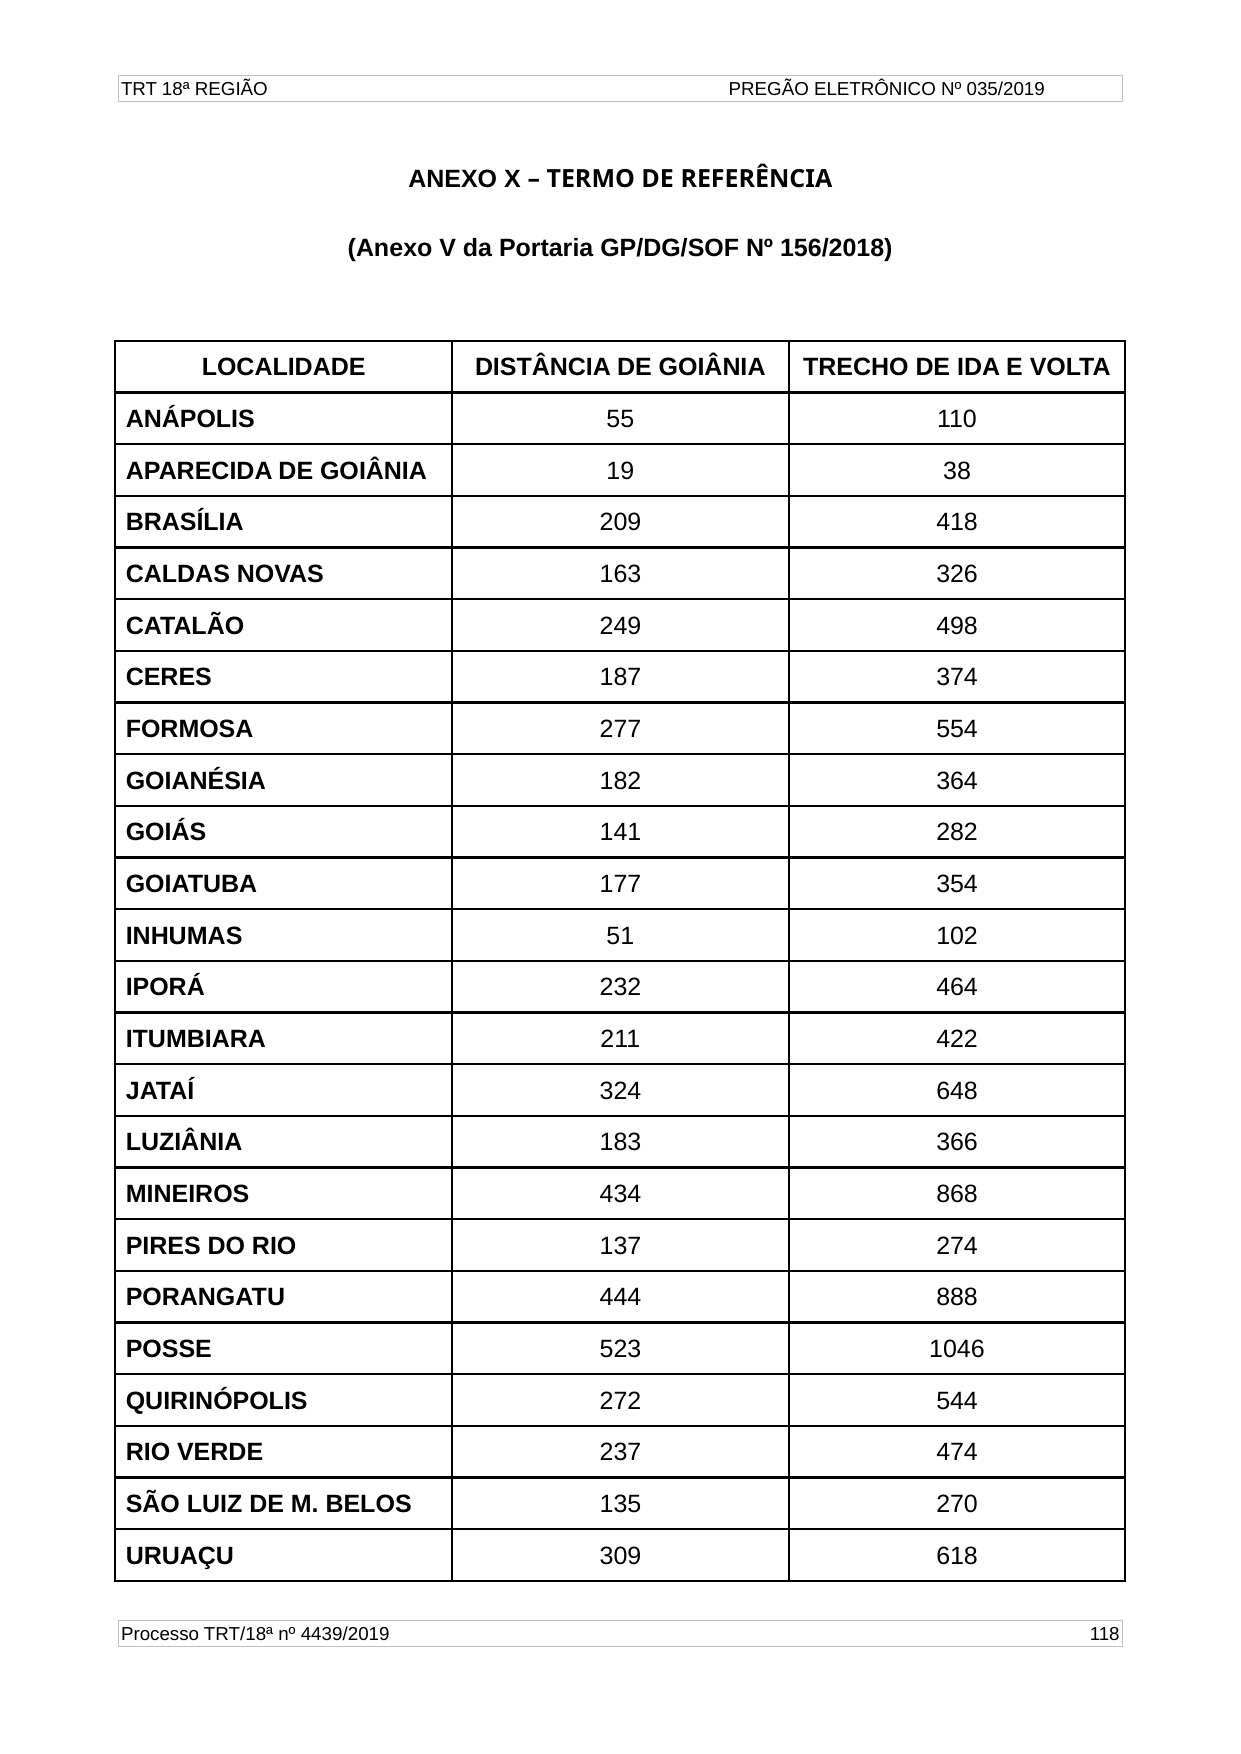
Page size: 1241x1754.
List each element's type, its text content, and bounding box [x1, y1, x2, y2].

table_cell JATAÍ [116, 1065, 451, 1115]
table_cell 309 [453, 1530, 788, 1580]
table_cell LUZIÂNIA [116, 1117, 451, 1166]
table_cell 274 [790, 1220, 1124, 1270]
table_cell 137 [453, 1220, 788, 1270]
table_header DISTÂNCIA DE GOIÂNIA [453, 342, 788, 391]
table_cell 418 [790, 497, 1124, 546]
table_cell 51 [453, 910, 788, 960]
table_cell 326 [790, 549, 1124, 598]
table_header LOCALIDADE [116, 342, 451, 391]
table_cell SÃO LUIZ DE M. BELOS [116, 1479, 451, 1528]
table_cell INHUMAS [116, 910, 451, 960]
table_cell 374 [790, 652, 1124, 701]
table_cell 464 [790, 962, 1124, 1011]
table_cell 888 [790, 1272, 1124, 1321]
table_cell PIRES DO RIO [116, 1220, 451, 1270]
table_cell 648 [790, 1065, 1124, 1115]
table_cell 364 [790, 755, 1124, 805]
table_cell CERES [116, 652, 451, 701]
text (Anexo V da Portaria GP/DG/SOF Nº 156/2018) [118, 233, 1122, 261]
table_cell 422 [790, 1014, 1124, 1063]
table_cell 498 [790, 600, 1124, 650]
table_cell GOIANÉSIA [116, 755, 451, 805]
table_cell 324 [453, 1065, 788, 1115]
table_cell 38 [790, 445, 1124, 495]
table_cell GOIATUBA [116, 859, 451, 908]
table_cell 135 [453, 1479, 788, 1528]
table_cell ITUMBIARA [116, 1014, 451, 1063]
table_cell BRASÍLIA [116, 497, 451, 546]
table_cell 354 [790, 859, 1124, 908]
table_cell 183 [453, 1117, 788, 1166]
table_cell PORANGATU [116, 1272, 451, 1321]
table_cell 868 [790, 1169, 1124, 1218]
table_cell 434 [453, 1169, 788, 1218]
table_cell 141 [453, 807, 788, 856]
table_cell GOIÁS [116, 807, 451, 856]
table_cell 211 [453, 1014, 788, 1063]
table_cell 163 [453, 549, 788, 598]
table_cell 282 [790, 807, 1124, 856]
table_cell 618 [790, 1530, 1124, 1580]
table_header TRECHO DE IDA E VOLTA [790, 342, 1124, 391]
table_cell 249 [453, 600, 788, 650]
table_cell 1046 [790, 1324, 1124, 1373]
table_cell QUIRINÓPOLIS [116, 1375, 451, 1425]
table_cell 523 [453, 1324, 788, 1373]
table_cell 554 [790, 704, 1124, 753]
table_cell POSSE [116, 1324, 451, 1373]
table_cell 19 [453, 445, 788, 495]
table_cell 277 [453, 704, 788, 753]
table_cell 55 [453, 394, 788, 443]
table_cell 237 [453, 1427, 788, 1476]
table_cell APARECIDA DE GOIÂNIA [116, 445, 451, 495]
table_cell 366 [790, 1117, 1124, 1166]
table_cell URUAÇU [116, 1530, 451, 1580]
table_cell 272 [453, 1375, 788, 1425]
table_cell CALDAS NOVAS [116, 549, 451, 598]
table_cell 102 [790, 910, 1124, 960]
table_cell FORMOSA [116, 704, 451, 753]
table_cell MINEIROS [116, 1169, 451, 1218]
text ANEXO X – TERMO DE REFERÊNCIA [118, 161, 1122, 195]
table_cell IPORÁ [116, 962, 451, 1011]
table_cell 474 [790, 1427, 1124, 1476]
table_cell 232 [453, 962, 788, 1011]
table_cell 209 [453, 497, 788, 546]
table_cell CATALÃO [116, 600, 451, 650]
table_cell ANÁPOLIS [116, 394, 451, 443]
table_cell 270 [790, 1479, 1124, 1528]
table_cell 444 [453, 1272, 788, 1321]
table_cell 187 [453, 652, 788, 701]
table_cell 110 [790, 394, 1124, 443]
table_cell 182 [453, 755, 788, 805]
table_cell 177 [453, 859, 788, 908]
table_cell 544 [790, 1375, 1124, 1425]
table_cell RIO VERDE [116, 1427, 451, 1476]
